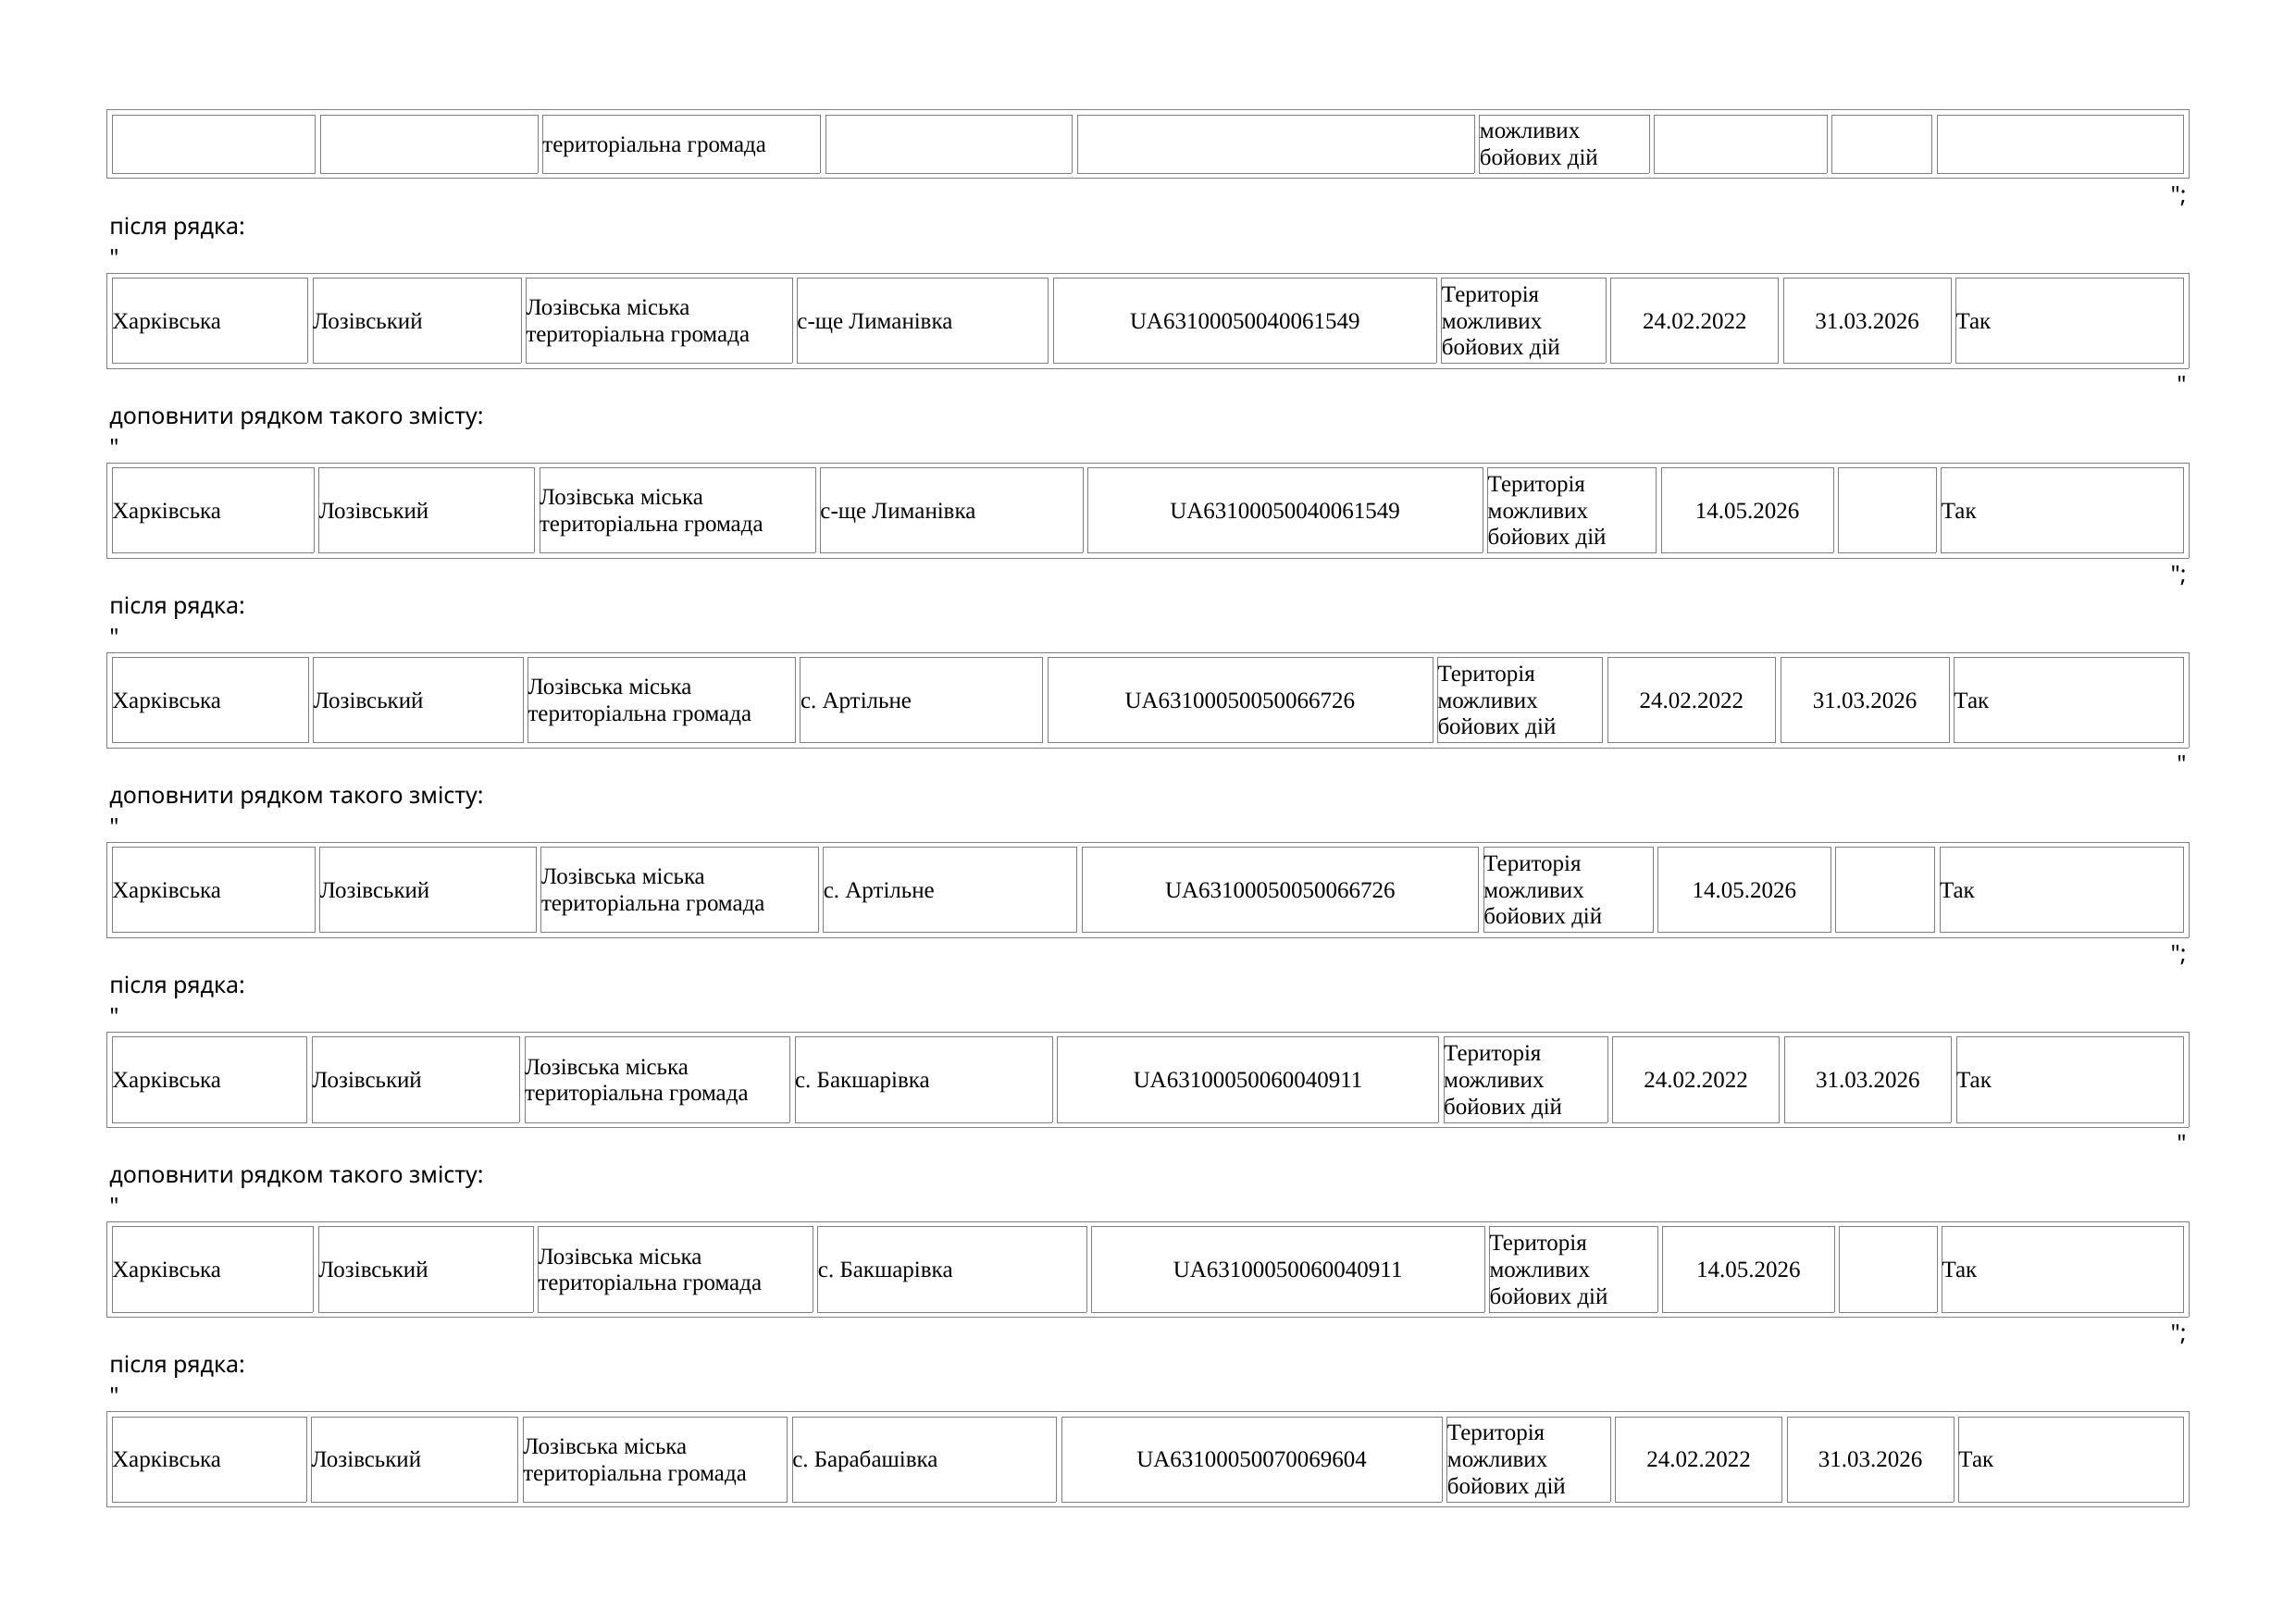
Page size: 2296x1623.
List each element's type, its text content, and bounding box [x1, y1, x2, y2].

text після рядка: [109, 589, 2186, 621]
table_header Так [1951, 653, 2186, 742]
table_header Територія можливих бойових дій [1434, 653, 1605, 742]
table_header [823, 110, 1074, 173]
table_header UA63100050060040911 [1055, 1033, 1441, 1121]
table_header Харківська [109, 1033, 309, 1121]
table_header UA63100050050066726 [1079, 843, 1481, 932]
table_header UA63100050040061549 [1050, 274, 1439, 363]
table_header Лозівський [309, 1412, 520, 1502]
table_header [1836, 464, 1939, 552]
text " [109, 1190, 2186, 1221]
table_header с. Бакшарівка [815, 1222, 1088, 1311]
text "; [109, 1318, 2186, 1348]
table_header Територія можливих бойових дій [1481, 843, 1656, 932]
text після рядка: [109, 209, 2186, 241]
table_header Харківська [109, 274, 310, 363]
text " [109, 1380, 2186, 1411]
table_header 24.02.2022 [1608, 274, 1781, 363]
table_header Харківська [109, 464, 316, 552]
table_header Лозівський [311, 653, 525, 742]
table_header Так [1939, 1222, 2186, 1311]
table_header Лозівський [310, 274, 523, 363]
table_header [1836, 848, 1934, 932]
table_header Так [1953, 274, 2186, 363]
table_header Територія можливих бойових дій [1439, 274, 1608, 363]
text доповнити рядком такого змісту: [109, 399, 2186, 431]
table_header Харківська [109, 1222, 316, 1311]
text "; [109, 179, 2186, 209]
table_header с-ще Лиманівка [817, 464, 1085, 552]
table_header Харківська [109, 843, 317, 932]
table_header UA63100050040061549 [1086, 464, 1484, 552]
table_header Лозівський [316, 1222, 535, 1311]
table_header Територія можливих бойових дій [1441, 1033, 1609, 1121]
table_header [1832, 116, 1931, 173]
table_header 14.05.2026 [1656, 843, 1833, 932]
table_header Лозівська міська територіальна громада [523, 274, 794, 363]
table_header [1836, 1222, 1939, 1311]
text "; [109, 938, 2186, 969]
table_header [1839, 468, 1936, 552]
table_header UA63100050050066726 [1045, 653, 1434, 742]
table_header Лозівська міська територіальна громада [539, 843, 821, 932]
table_header 14.05.2026 [1660, 1222, 1836, 1311]
table_header Так [1937, 843, 2186, 932]
text "; [109, 559, 2186, 589]
text " [109, 241, 2186, 272]
table_header 31.03.2026 [1781, 1033, 1954, 1121]
text доповнити рядком такого змісту: [109, 779, 2186, 811]
text " [109, 811, 2186, 842]
table_header [1840, 1227, 1937, 1311]
table_header [1934, 110, 2186, 173]
text " [109, 1128, 2186, 1158]
table_header с. Барабашівка [789, 1412, 1059, 1502]
table_header с-ще Лиманівка [794, 274, 1050, 363]
table_header 14.05.2026 [1658, 464, 1835, 552]
table_header Територія можливих бойових дій [1445, 1412, 1613, 1502]
table_header Лозівська міська територіальна громада [537, 464, 817, 552]
table_header 24.02.2022 [1613, 1412, 1784, 1502]
table_header Так [1939, 464, 2186, 552]
table_header с. Артільне [821, 843, 1079, 932]
table_header Лозівська міська територіальна громада [522, 1033, 792, 1121]
table_header [1833, 843, 1937, 932]
table_header Так [1954, 1033, 2186, 1121]
table_header [109, 110, 317, 173]
text після рядка: [109, 1348, 2186, 1380]
text " [109, 749, 2186, 779]
table_header 24.02.2022 [1605, 653, 1778, 742]
table_header [1074, 110, 1477, 173]
table_header UA63100050070069604 [1059, 1412, 1445, 1502]
table_header Лозівський [317, 843, 539, 932]
text " [109, 369, 2186, 399]
table_header 31.03.2026 [1784, 1412, 1955, 1502]
table_header с. Артільне [798, 653, 1045, 742]
table_header Лозівська міська територіальна громада [536, 1222, 815, 1311]
table_header Лозівський [316, 464, 537, 552]
table_header [1652, 110, 1830, 173]
table_header Територія можливих бойових дій [1485, 464, 1658, 552]
table_header [317, 110, 540, 173]
table_header територіальна громада [540, 110, 823, 173]
table_header Лозівська міська територіальна громада [520, 1412, 789, 1502]
text після рядка: [109, 969, 2186, 1000]
table_header [1830, 110, 1934, 173]
text " [109, 431, 2186, 462]
text " [109, 1000, 2186, 1032]
table_header 24.02.2022 [1610, 1033, 1781, 1121]
table_header 31.03.2026 [1781, 274, 1953, 363]
table_header можливих бойових дій [1477, 110, 1652, 173]
table_header Так [1955, 1412, 2186, 1502]
table_header Територія можливих бойових дій [1486, 1222, 1660, 1311]
table_header Лозівська міська територіальна громада [526, 653, 798, 742]
text " [109, 621, 2186, 652]
table_header 31.03.2026 [1778, 653, 1951, 742]
table_header UA63100050060040911 [1088, 1222, 1486, 1311]
text доповнити рядком такого змісту: [109, 1158, 2186, 1190]
table_header Лозівський [309, 1033, 522, 1121]
table_header Харківська [109, 653, 311, 742]
table_header Харківська [109, 1412, 308, 1502]
table_header с. Бакшарівка [792, 1033, 1054, 1121]
